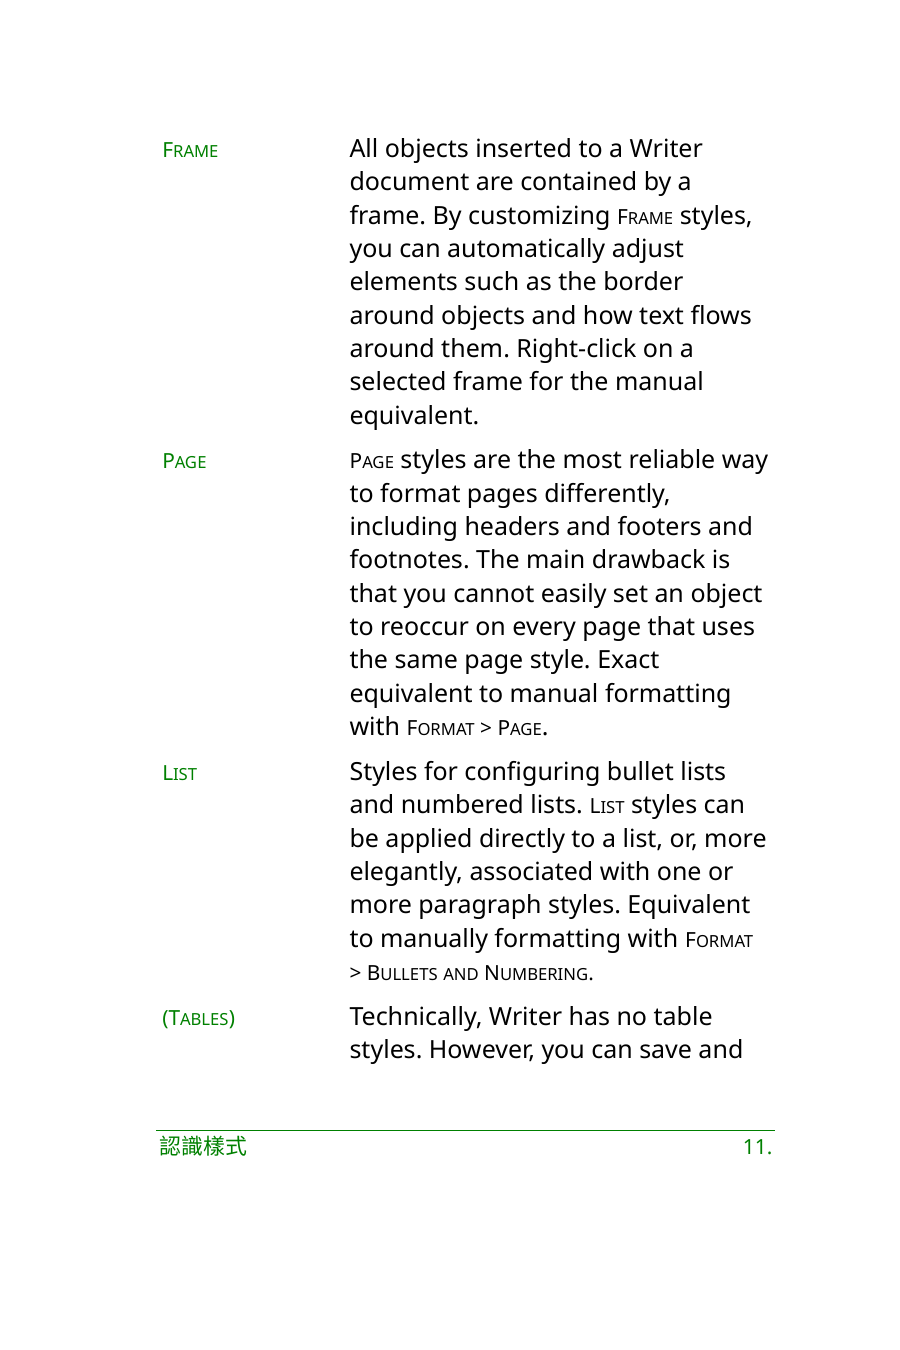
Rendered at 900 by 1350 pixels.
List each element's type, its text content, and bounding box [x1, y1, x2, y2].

table_cell Technically, Writer has no table styles. However, you can save and [344, 993, 775, 1071]
table_cell Frame [156, 125, 344, 436]
table_cell Page [156, 436, 344, 748]
table_cell List [156, 748, 344, 993]
table_cell (Tables) [156, 993, 344, 1071]
table_cell Page styles are the most reliable way to format pages differently, including headers and footers and footnotes. The main drawback is that you cannot easily set an object to reoccur on every page that uses the same page style. Exact equivalent to manual formatting with Format > Page. [344, 436, 775, 748]
table_cell Styles for configuring bullet lists and numbered lists. List styles can be applied directly to a list, or, more elegantly, associated with one or more paragraph styles. Equivalent to manually formatting with Format > Bullets and Numbering. [344, 748, 775, 993]
table_cell All objects inserted to a Writer document are contained by a frame. By customizing Frame styles, you can automatically adjust elements such as the border around objects and how text flows around them. Right-click on a selected frame for the manual equivalent. [344, 125, 775, 436]
